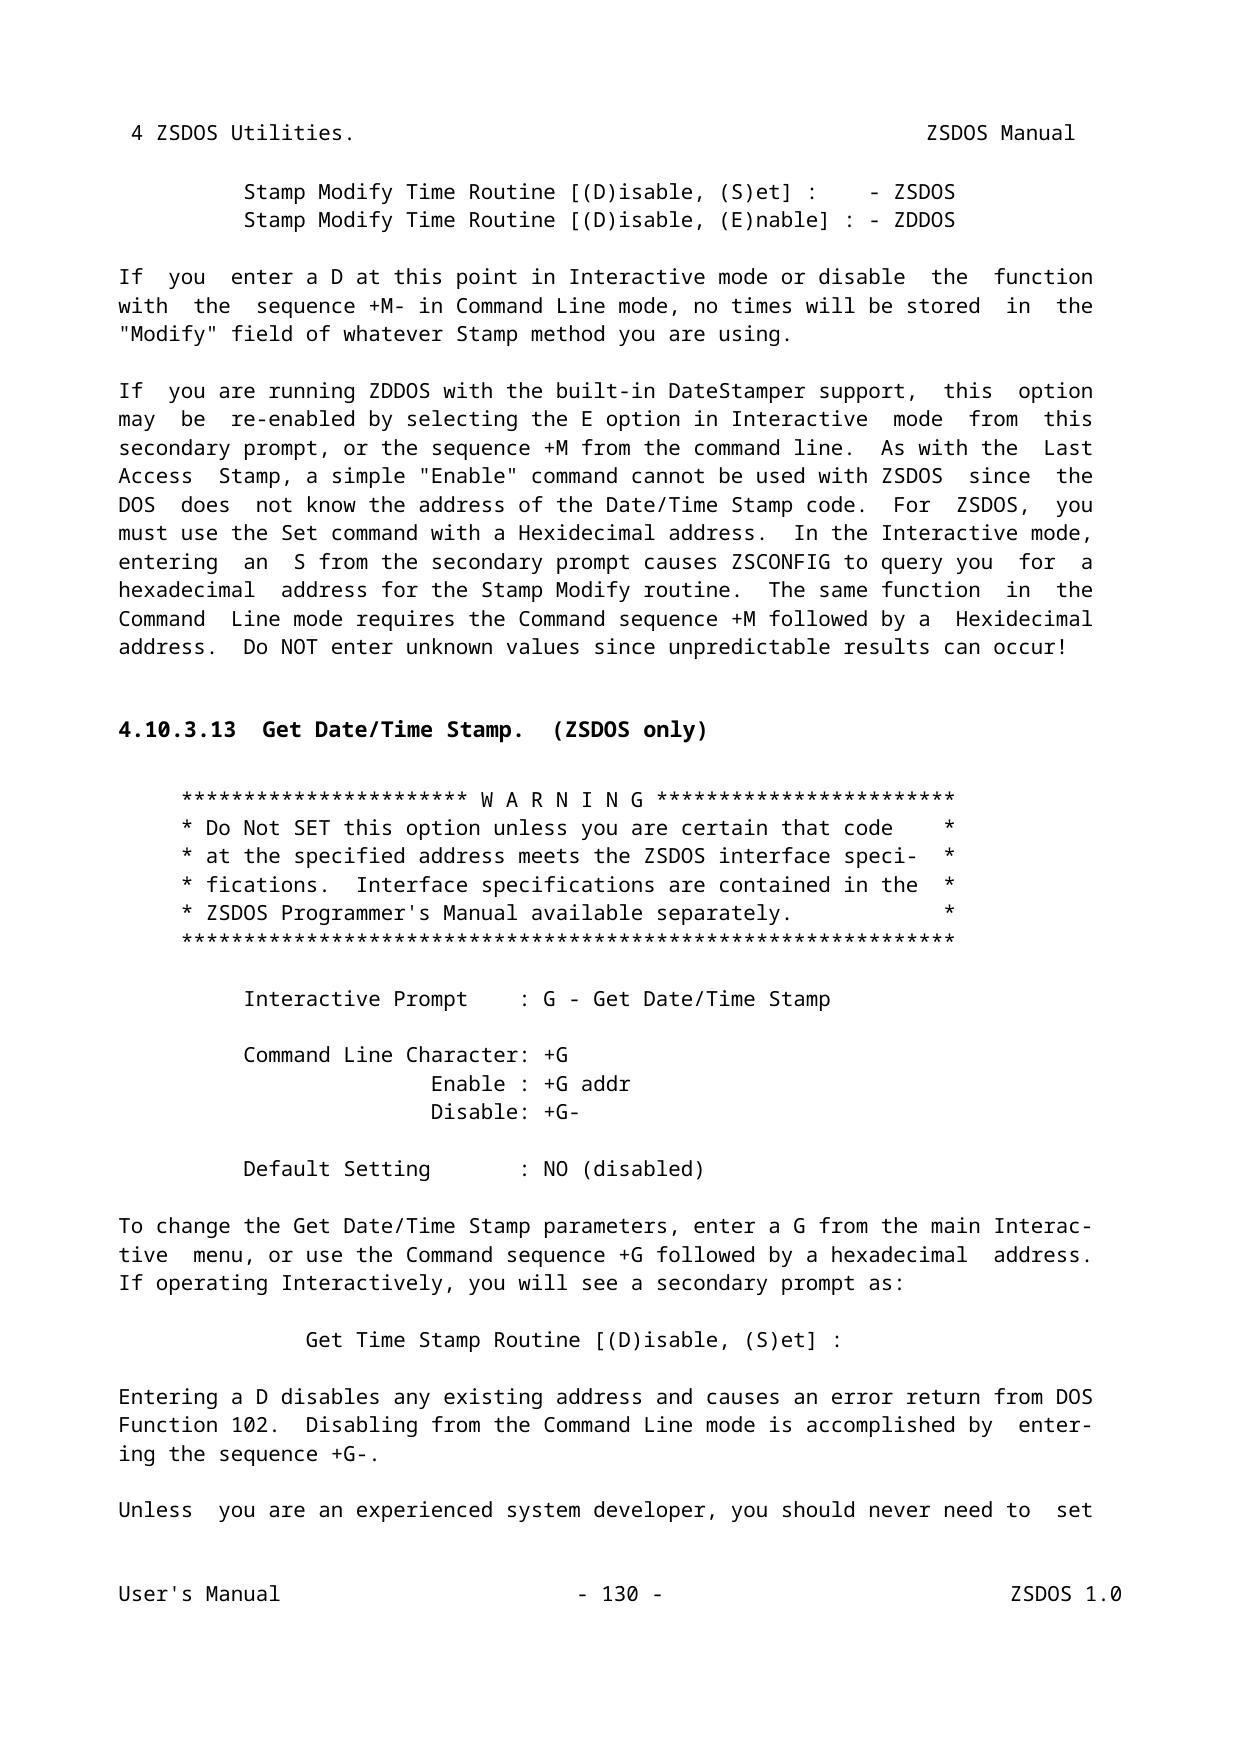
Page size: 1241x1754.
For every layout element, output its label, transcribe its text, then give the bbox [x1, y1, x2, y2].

text To change the Get Date/Time Stamp parameters, enter a G from the main Interac- [118, 1211, 1122, 1240]
text If you enter a D at this point in Interactive mode or disable the function [118, 262, 1122, 291]
text Function 102. Disabling from the Command Line mode is accomplished by enter- [118, 1410, 1122, 1439]
text "Modify" field of whatever Stamp method you are using. [118, 319, 1122, 348]
text address. Do NOT enter unknown values since unpredictable results can occur! [118, 632, 1122, 661]
text Default Setting : NO (disabled) [118, 1154, 1122, 1183]
text Enable : +G addr [118, 1069, 1122, 1097]
text Entering a D disables any existing address and causes an error return from DOS [118, 1382, 1122, 1410]
text *********************** W A R N I N G ************************ [118, 785, 1122, 813]
text DOS does not know the address of the Date/Time Stamp code. For ZSDOS, you [118, 490, 1122, 518]
text Access Stamp, a simple "Enable" command cannot be used with ZSDOS since the [118, 461, 1122, 490]
text * ZSDOS Programmer's Manual available separately. * [118, 898, 1122, 927]
text Get Time Stamp Routine [(D)isable, (S)et] : [118, 1325, 1122, 1353]
text Stamp Modify Time Routine [(D)isable, (E)nable] : - ZDDOS [118, 206, 1122, 234]
text If you are running ZDDOS with the built-in DateStamper support, this option [118, 376, 1122, 404]
text may be re-enabled by selecting the E option in Interactive mode from this [118, 404, 1122, 433]
subtitle 4.10.3.13 Get Date/Time Stamp. (ZSDOS only) [118, 714, 1122, 744]
text * Do Not SET this option unless you are certain that code * [118, 813, 1122, 842]
text Command Line Character: +G [118, 1041, 1122, 1069]
text hexadecimal address for the Stamp Modify routine. The same function in the [118, 575, 1122, 604]
text entering an S from the secondary prompt causes ZSCONFIG to query you for a [118, 547, 1122, 575]
text * fications. Interface specifications are contained in the * [118, 870, 1122, 898]
text Unless you are an experienced system developer, you should never need to set [118, 1496, 1122, 1524]
text Disable: +G- [118, 1097, 1122, 1126]
text secondary prompt, or the sequence +M from the command line. As with the Last [118, 433, 1122, 461]
text Stamp Modify Time Routine [(D)isable, (S)et] : - ZSDOS [118, 177, 1122, 206]
text ************************************************************** [118, 927, 1122, 955]
text Command Line mode requires the Command sequence +M followed by a Hexidecimal [118, 604, 1122, 632]
text with the sequence +M- in Command Line mode, no times will be stored in the [118, 291, 1122, 319]
text Interactive Prompt : G - Get Date/Time Stamp [118, 984, 1122, 1012]
text ing the sequence +G-. [118, 1439, 1122, 1467]
text * at the specified address meets the ZSDOS interface speci- * [118, 842, 1122, 870]
text must use the Set command with a Hexidecimal address. In the Interactive mode, [118, 518, 1122, 547]
text If operating Interactively, you will see a secondary prompt as: [118, 1268, 1122, 1297]
text tive menu, or use the Command sequence +G followed by a hexadecimal address. [118, 1240, 1122, 1268]
